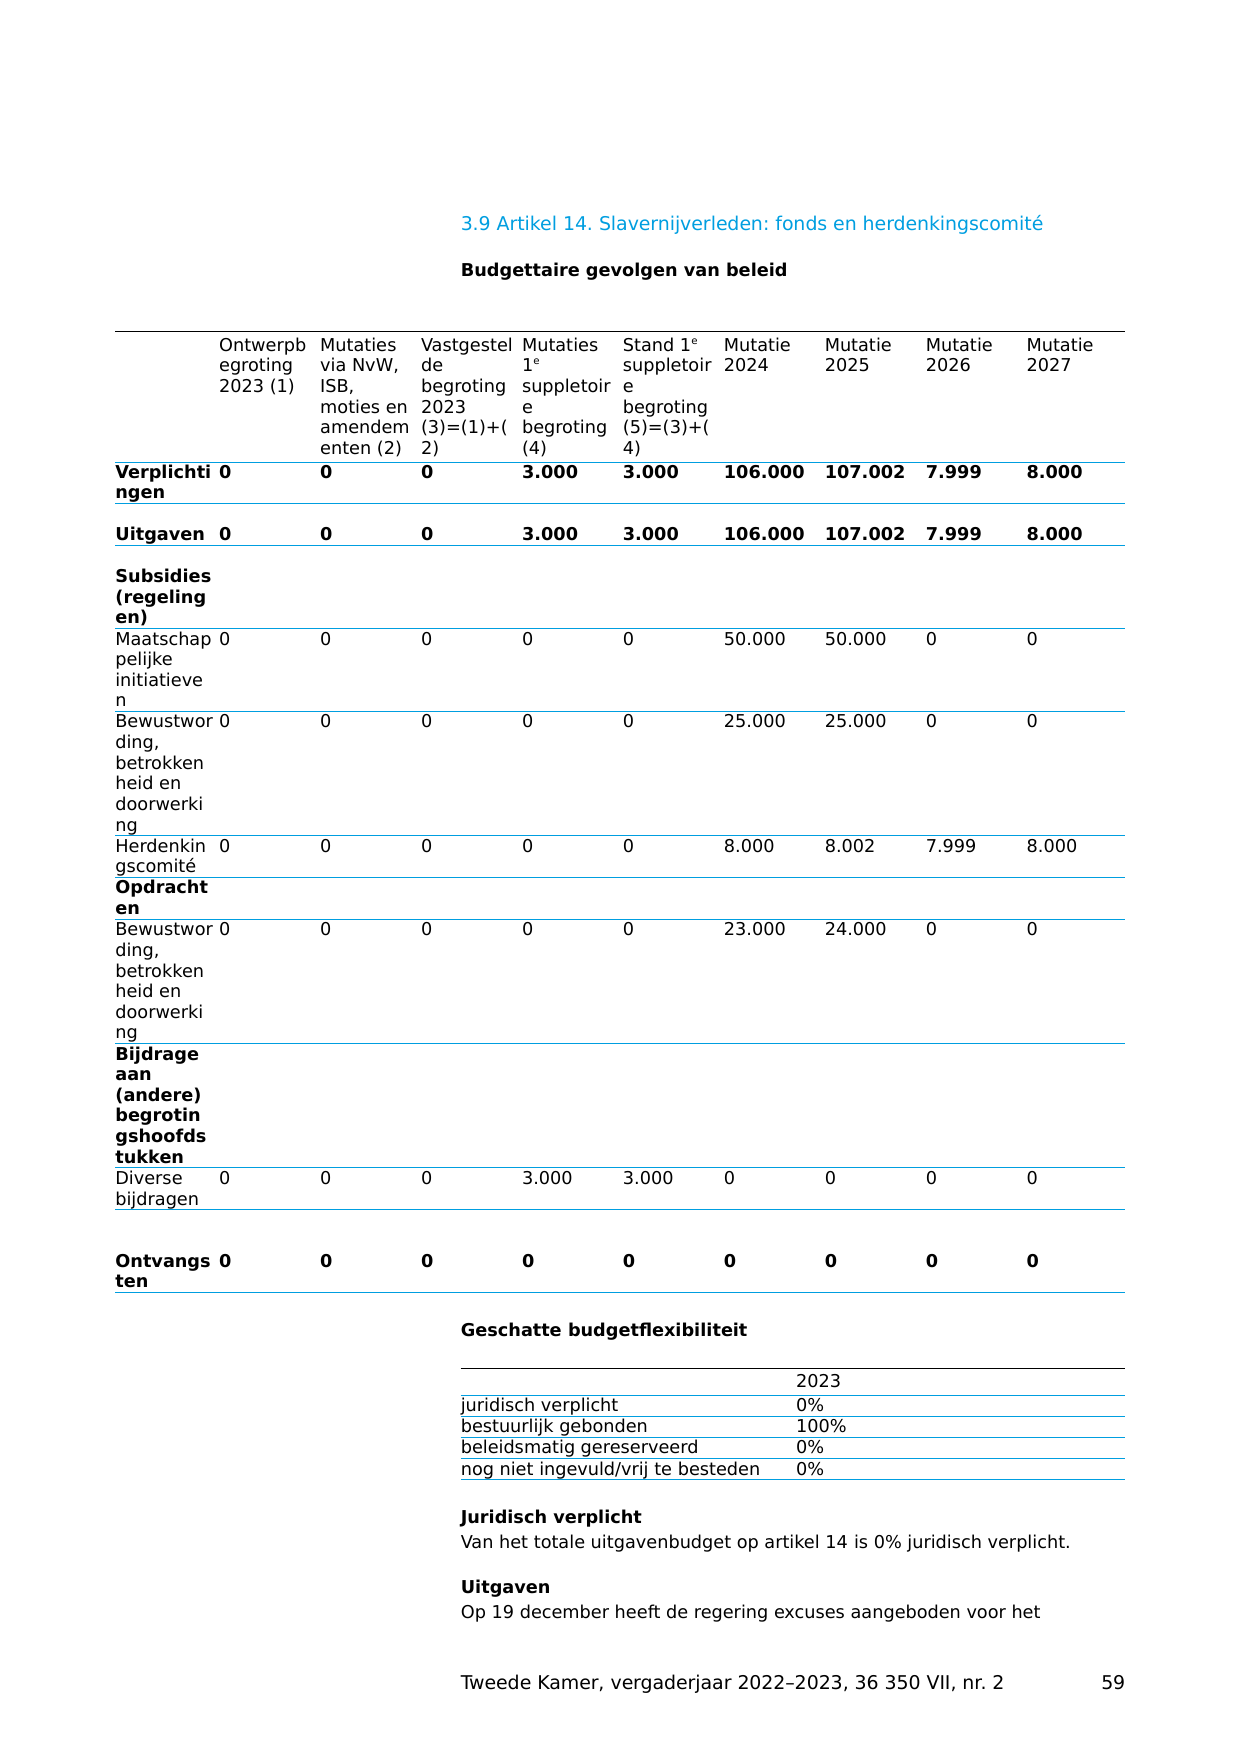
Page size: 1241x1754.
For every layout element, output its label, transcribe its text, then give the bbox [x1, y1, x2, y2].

table_cell [519, 878, 620, 919]
table_cell 0 [519, 629, 620, 711]
text Op 19 december heeft de regering excuses aangeboden voor het [461, 1601, 1125, 1623]
table_cell [115, 504, 216, 524]
table_cell 8.000 [721, 836, 822, 877]
table_cell [317, 566, 418, 628]
table_cell [418, 878, 519, 919]
table_cell 0 [519, 1251, 620, 1292]
table_cell 0 [923, 920, 1023, 1043]
table_cell 0 [418, 463, 519, 503]
table_cell [721, 1044, 822, 1167]
table_cell 0 [620, 920, 721, 1043]
table_cell 3.000 [519, 1168, 620, 1209]
table_cell Subsidies (regelingen) [115, 566, 216, 628]
table_cell Maatschappelijke initiatieven [115, 629, 216, 711]
table_cell 0 [216, 629, 317, 711]
table_cell 0 [923, 1251, 1023, 1292]
table_cell Bewustwording, betrokkenheid en doorwerking [115, 712, 216, 835]
table_cell [115, 332, 216, 461]
table_cell [115, 1210, 216, 1230]
table_cell Ontvangsten [115, 1251, 216, 1292]
table_cell 0% [793, 1459, 1125, 1479]
table_cell Diverse bijdragen [115, 1168, 216, 1209]
table_cell 0 [216, 712, 317, 835]
table_cell 0 [620, 712, 721, 835]
table_cell 25.000 [822, 712, 923, 835]
table_cell 100% [793, 1417, 1125, 1437]
table_cell 107.002 [822, 463, 923, 503]
table_cell 8.000 [1024, 836, 1125, 877]
table_cell nog niet ingevuld/vrij te besteden [461, 1459, 793, 1479]
table_cell 0 [620, 836, 721, 877]
table_cell [216, 566, 317, 628]
table_cell 0 [317, 524, 418, 545]
table_cell 0 [923, 1168, 1023, 1209]
table_cell [721, 1230, 822, 1251]
table_cell [1024, 1230, 1125, 1251]
table_cell 0 [216, 920, 317, 1043]
table_cell 7.999 [923, 524, 1023, 545]
table_cell beleidsmatig gereserveerd [461, 1438, 793, 1458]
table_cell 0 [1024, 1168, 1125, 1209]
table_cell [216, 1230, 317, 1251]
table_cell [418, 1210, 519, 1230]
table_cell 0 [418, 524, 519, 545]
table_cell juridisch verplicht [461, 1396, 793, 1416]
table_cell 0 [519, 920, 620, 1043]
table_cell [923, 504, 1023, 524]
table_cell Mutaties 1e suppletoire begroting (4) [519, 332, 620, 461]
table_cell Stand 1e suppletoire begroting (5)=(3)+(4) [620, 332, 721, 461]
table_cell [461, 1369, 793, 1394]
table_cell [519, 566, 620, 628]
table_cell [216, 1210, 317, 1230]
table_cell [1024, 878, 1125, 919]
table_cell Uitgaven [115, 524, 216, 545]
title 3.9 Artikel 14. Slavernijverleden: fonds en herdenkingscomité [461, 213, 1125, 235]
table_cell 8.000 [1024, 524, 1125, 545]
table_cell [317, 1044, 418, 1167]
table_cell [923, 566, 1023, 628]
table_cell 0 [317, 629, 418, 711]
table_cell [620, 1230, 721, 1251]
table_cell 25.000 [721, 712, 822, 835]
table_cell 3.000 [620, 1168, 721, 1209]
table_cell 0 [317, 836, 418, 877]
table_cell [822, 878, 923, 919]
table_cell [519, 546, 620, 566]
table_cell [1024, 1210, 1125, 1230]
table_cell [1024, 1044, 1125, 1167]
table_cell [519, 1044, 620, 1167]
text Uitgaven [461, 1576, 1125, 1598]
table_cell 24.000 [822, 920, 923, 1043]
table_cell 0 [822, 1251, 923, 1292]
table_cell [317, 1230, 418, 1251]
table_cell 0 [620, 629, 721, 711]
table_cell Mutatie 2025 [822, 332, 923, 461]
table_cell [620, 546, 721, 566]
text Geschatte budgetflexibiliteit [461, 1318, 1125, 1341]
table_cell 0 [317, 463, 418, 503]
table_cell 0 [418, 836, 519, 877]
table_cell 3.000 [620, 524, 721, 545]
table_cell [721, 504, 822, 524]
table_cell Ontwerpbegroting 2023 (1) [216, 332, 317, 461]
table_cell [1024, 566, 1125, 628]
table_cell 3.000 [620, 463, 721, 503]
table_cell 0 [317, 1251, 418, 1292]
table_cell [418, 546, 519, 566]
table_cell [923, 1044, 1023, 1167]
table_cell bestuurlijk gebonden [461, 1417, 793, 1437]
table_cell 0 [1024, 920, 1125, 1043]
table_cell 0 [418, 712, 519, 835]
table_cell [923, 546, 1023, 566]
table_cell [620, 504, 721, 524]
table_cell [519, 1210, 620, 1230]
table_cell 8.002 [822, 836, 923, 877]
table_cell 0 [216, 836, 317, 877]
table_cell [418, 1230, 519, 1251]
table_cell Verplichtingen [115, 463, 216, 503]
table_cell [923, 1230, 1023, 1251]
table_cell 0 [923, 629, 1023, 711]
table_cell 50.000 [721, 629, 822, 711]
table_cell 107.002 [822, 524, 923, 545]
table_cell Mutatie 2026 [923, 332, 1023, 461]
table_cell [216, 546, 317, 566]
table_cell 0 [418, 1168, 519, 1209]
table_cell 0 [721, 1251, 822, 1292]
table_cell 0 [216, 524, 317, 545]
table_cell 8.000 [1024, 463, 1125, 503]
table_cell [721, 878, 822, 919]
table_cell [1024, 546, 1125, 566]
table_cell 2023 [793, 1369, 1125, 1394]
table_cell 3.000 [519, 463, 620, 503]
table_cell [418, 566, 519, 628]
text Van het totale uitgavenbudget op artikel 14 is 0% juridisch verplicht. [461, 1530, 1125, 1553]
table_cell 0 [418, 920, 519, 1043]
table_cell Mutatie 2024 [721, 332, 822, 461]
table_cell Bijdrage aan (andere) begrotingshoofdstukken [115, 1044, 216, 1167]
table_cell [822, 1230, 923, 1251]
table_cell Herdenkingscomité [115, 836, 216, 877]
table_cell [216, 1044, 317, 1167]
table_cell 7.999 [923, 463, 1023, 503]
table_cell [620, 1210, 721, 1230]
table_cell [923, 878, 1023, 919]
table_cell [519, 1230, 620, 1251]
text Juridisch verplicht [461, 1505, 1125, 1528]
table_cell 0 [317, 712, 418, 835]
table_cell [822, 566, 923, 628]
table_cell 0 [216, 1168, 317, 1209]
table_cell [317, 546, 418, 566]
table_cell 0% [793, 1396, 1125, 1416]
table_cell 0 [1024, 712, 1125, 835]
table_cell [418, 504, 519, 524]
table_cell [418, 1044, 519, 1167]
table_cell 0 [418, 629, 519, 711]
table_cell [822, 504, 923, 524]
table_cell 3.000 [519, 524, 620, 545]
table_cell [721, 566, 822, 628]
table_cell 0 [1024, 1251, 1125, 1292]
table_cell 0 [418, 1251, 519, 1292]
table_cell [721, 546, 822, 566]
table_cell Mutatie 2027 [1024, 332, 1125, 461]
table_cell Vastgestelde begroting 2023 (3)=(1)+(2) [418, 332, 519, 461]
table_cell [822, 546, 923, 566]
table_cell 0 [519, 836, 620, 877]
table_cell [620, 1044, 721, 1167]
table_cell [317, 1210, 418, 1230]
table_cell 0 [216, 463, 317, 503]
table_cell [620, 566, 721, 628]
table_cell 106.000 [721, 463, 822, 503]
table_cell 0 [1024, 629, 1125, 711]
table_cell Bewustwording, betrokkenheid en doorwerking [115, 920, 216, 1043]
table_cell 0 [721, 1168, 822, 1209]
table_cell 0 [822, 1168, 923, 1209]
table_cell [923, 1210, 1023, 1230]
table_cell Mutaties via NvW, ISB, moties en amendementen (2) [317, 332, 418, 461]
table_cell [216, 504, 317, 524]
table_cell [1024, 504, 1125, 524]
table_cell [317, 504, 418, 524]
table_cell 50.000 [822, 629, 923, 711]
table_cell 0 [317, 1168, 418, 1209]
table_cell 0 [519, 712, 620, 835]
table_cell 7.999 [923, 836, 1023, 877]
table_cell [721, 1210, 822, 1230]
table_cell 23.000 [721, 920, 822, 1043]
table_cell [519, 504, 620, 524]
table_cell 0 [923, 712, 1023, 835]
table_cell 0 [317, 920, 418, 1043]
table_cell [115, 546, 216, 566]
table_cell 0 [620, 1251, 721, 1292]
table_cell [216, 878, 317, 919]
table_cell [115, 1230, 216, 1251]
table_cell [822, 1210, 923, 1230]
table_cell 106.000 [721, 524, 822, 545]
table_cell [620, 878, 721, 919]
table_cell [317, 878, 418, 919]
text Budgettaire gevolgen van beleid [461, 258, 1125, 281]
table_cell 0% [793, 1438, 1125, 1458]
table_header Tabel 22 Budgettaire gevolgen van beleid artikel 14 Slavernijverleden: fonds en herdenkingscomité (bedragen x € 1.000) [115, 283, 1125, 331]
table_header Tabel 23 Geschatte budgetflexibiliteit artikel 14 [461, 1343, 1125, 1368]
table_cell Opdrachten [115, 878, 216, 919]
table_cell 0 [216, 1251, 317, 1292]
table_cell [822, 1044, 923, 1167]
